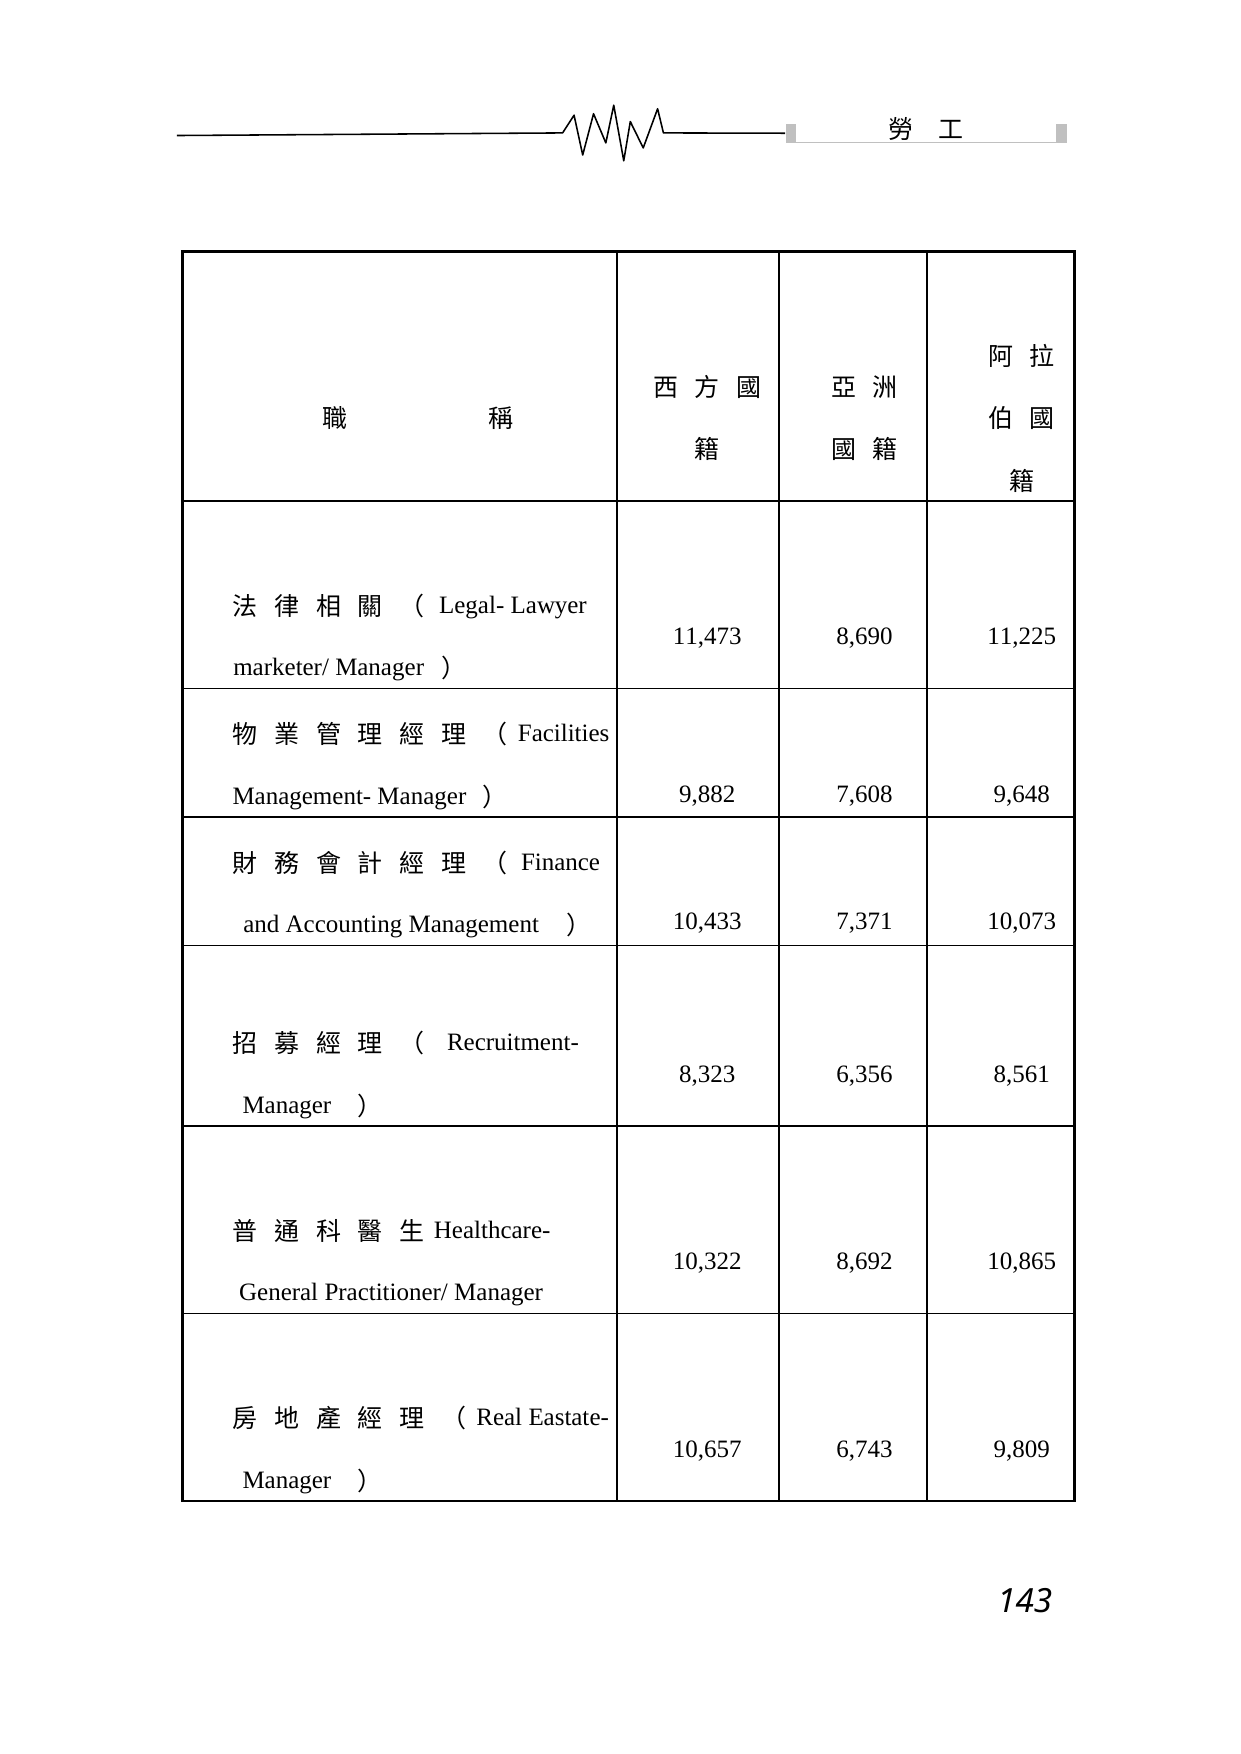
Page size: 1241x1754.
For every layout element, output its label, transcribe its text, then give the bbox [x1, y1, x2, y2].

table_cell 6,356 [780, 946, 926, 1125]
table_cell 法律相關（Legal- Lawyer marketer/ Manager） [184, 502, 616, 688]
table_cell 9,648 [928, 689, 1073, 816]
table_cell 普通科醫生Healthcare- General Practitioner/ Manager [184, 1127, 616, 1313]
table_cell 11,473 [618, 502, 778, 688]
table_header 西方國籍 [618, 253, 778, 500]
table_cell 10,657 [618, 1314, 778, 1500]
table_cell 7,608 [780, 689, 926, 816]
table_cell 8,323 [618, 946, 778, 1125]
table_cell 物業管理經理（Facilities Management- Manager） [184, 689, 616, 816]
table_cell 9,809 [928, 1314, 1073, 1500]
table_cell 6,743 [780, 1314, 926, 1500]
table_header 職 稱 [184, 253, 616, 500]
table_cell 8,561 [928, 946, 1073, 1125]
table_cell 10,865 [928, 1127, 1073, 1313]
table_header 亞洲國籍 [780, 253, 926, 500]
table_cell 11,225 [928, 502, 1073, 688]
table_cell 招募經理（Recruitment- Manager） [184, 946, 616, 1125]
table_cell 9,882 [618, 689, 778, 816]
table_cell 10,322 [618, 1127, 778, 1313]
table_cell 7,371 [780, 818, 926, 944]
table_cell 8,692 [780, 1127, 926, 1313]
table_cell 10,073 [928, 818, 1073, 944]
table_cell 8,690 [780, 502, 926, 688]
table_cell 10,433 [618, 818, 778, 944]
table_cell 財務會計經理（Finance and Accounting Management） [184, 818, 616, 944]
table_cell 房地產經理（Real Eastate- Manager） [184, 1314, 616, 1500]
table_header 阿拉伯國籍 [928, 253, 1073, 500]
